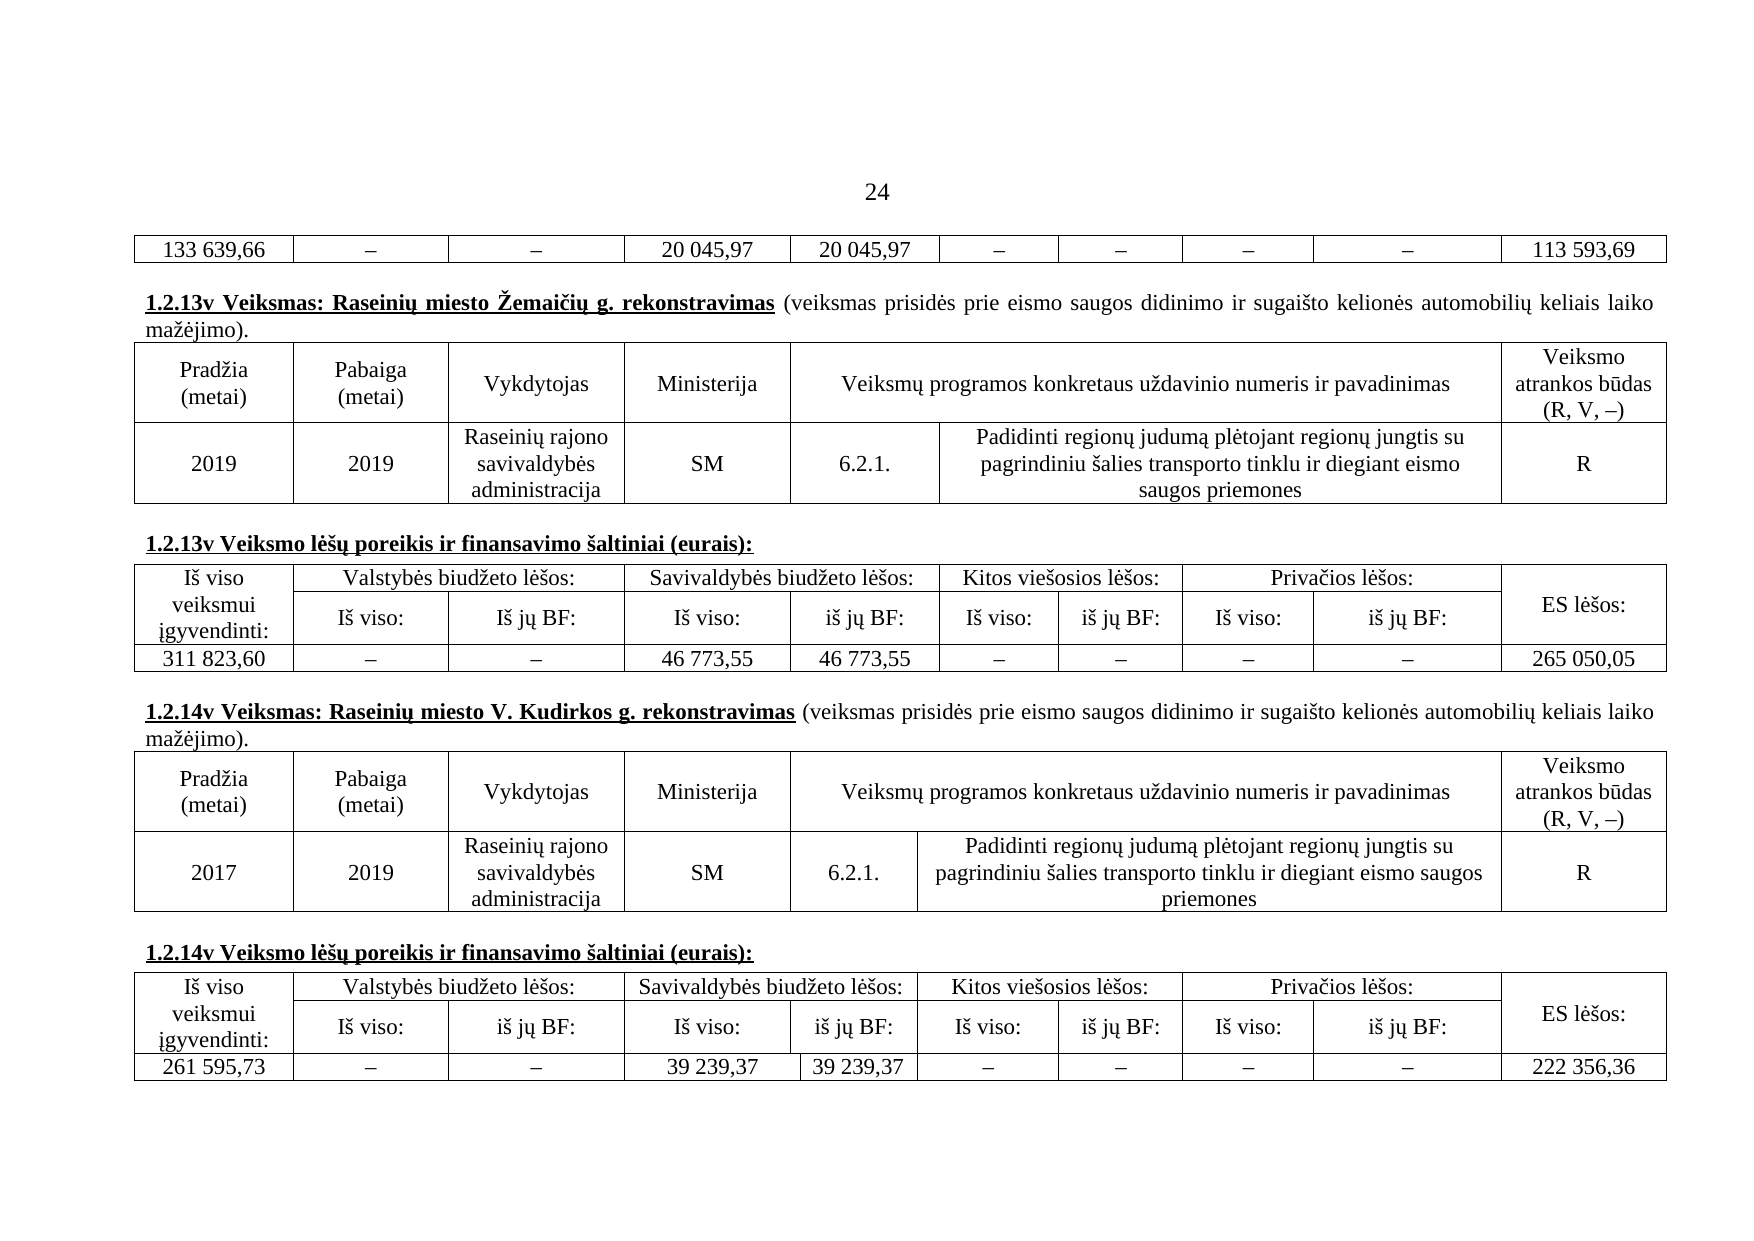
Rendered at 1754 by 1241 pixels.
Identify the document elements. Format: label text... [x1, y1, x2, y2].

table_cell 1.2.14v Veiksmas: Raseinių miesto V. Kudirkos g. rekonstravimas (veiksmas prisidės prie eismo saugos didinimo ir sugaišto kelionės automobilių keliais laiko mažėjimo). [134, 672, 1666, 751]
table_cell Iš viso: [1183, 592, 1313, 643]
table_cell Iš viso: [1183, 1001, 1313, 1052]
table_cell 222 356,36 [1502, 1054, 1666, 1080]
table_cell Privačios lėšos: [1183, 973, 1501, 1000]
table_cell [1667, 1000, 1694, 1052]
table_cell – [940, 645, 1058, 671]
table_cell SM [625, 423, 790, 502]
table_cell R [1502, 423, 1666, 502]
table_cell – [294, 1054, 448, 1080]
table_cell Iš viso: [294, 1001, 448, 1052]
table_cell 1.2.13v Veiksmo lėšų poreikis ir finansavimo šaltiniai (eurais): [134, 504, 1666, 563]
table_cell 6.2.1. [791, 423, 939, 502]
table_cell [128, 503, 134, 563]
table_cell [128, 342, 134, 422]
table_cell – [294, 236, 448, 262]
table_cell – [1314, 645, 1501, 671]
table_cell – [940, 236, 1058, 262]
table_cell – [294, 645, 448, 671]
table_cell iš jų BF: [1059, 592, 1182, 643]
table_cell – [449, 236, 624, 262]
table_cell Padidinti regionų judumą plėtojant regionų jungtis su pagrindiniu šalies transporto tinklu ir diegiant eismo saugos priemones [940, 423, 1501, 502]
table_cell Pabaiga (metai) [294, 343, 448, 422]
table_cell Iš jų BF: [449, 592, 624, 643]
table_cell Padidinti regionų judumą plėtojant regionų jungtis su pagrindiniu šalies transporto tinklu ir diegiant eismo saugos priemones [918, 832, 1501, 911]
table_cell Kitos viešosios lėšos: [940, 565, 1182, 591]
table_cell 20 045,97 [791, 236, 939, 262]
table_cell ES lėšos: [1502, 565, 1666, 643]
table_cell 46 773,55 [625, 645, 790, 671]
table_cell Iš viso veiksmui įgyvendinti: [135, 973, 293, 1052]
table_cell Kitos viešosios lėšos: [918, 973, 1182, 1000]
table_cell Iš viso: [625, 1001, 790, 1052]
table_cell – [1314, 1054, 1501, 1080]
table_cell 39 239,37 [801, 1054, 917, 1080]
table_cell Iš viso: [625, 592, 790, 643]
table_cell 2017 [135, 832, 293, 911]
table_cell [1667, 591, 1694, 643]
table_cell [128, 831, 134, 911]
table_cell 265 050,05 [1502, 645, 1666, 671]
table_cell – [1183, 1054, 1313, 1080]
table_cell – [1314, 236, 1501, 262]
table_cell iš jų BF: [1314, 592, 1501, 643]
table_cell Pradžia (metai) [135, 343, 293, 422]
table_cell – [1059, 1054, 1182, 1080]
table_cell [1667, 342, 1694, 422]
table_cell [128, 262, 134, 342]
table_cell [1666, 503, 1694, 563]
table_cell [128, 1053, 134, 1080]
table_cell 2019 [294, 832, 448, 911]
table_cell Iš viso: [940, 592, 1058, 643]
table_cell – [918, 1054, 1058, 1080]
table_cell 311 823,60 [135, 645, 293, 671]
table_cell Vykdytojas [449, 343, 624, 422]
table_cell [1666, 262, 1694, 342]
table_cell [1666, 671, 1694, 751]
table_cell [128, 751, 134, 831]
table_cell 39 239,37 [625, 1054, 800, 1080]
table_cell [128, 564, 134, 591]
table_cell [1667, 751, 1694, 831]
table_cell Valstybės biudžeto lėšos: [294, 565, 624, 591]
table_cell Raseinių rajono savivaldybės administracija [449, 423, 624, 502]
table_cell iš jų BF: [791, 592, 939, 643]
table_cell [1667, 831, 1694, 911]
table_cell – [449, 645, 624, 671]
table_cell Veiksmų programos konkretaus uždavinio numeris ir pavadinimas [791, 343, 1501, 422]
table_cell 261 595,73 [135, 1054, 293, 1080]
table_cell 1.2.13v Veiksmas: Raseinių miesto Žemaičių g. rekonstravimas (veiksmas prisidės prie eismo saugos didinimo ir sugaišto kelionės automobilių keliais laiko mažėjimo). [134, 263, 1666, 342]
table_cell Pradžia (metai) [135, 752, 293, 831]
table_cell Pabaiga (metai) [294, 752, 448, 831]
table_cell [128, 644, 134, 671]
table_cell iš jų BF: [449, 1001, 624, 1052]
table_cell [1667, 644, 1694, 671]
table_cell [128, 235, 134, 262]
table_cell [128, 591, 134, 643]
table_cell Veiksmų programos konkretaus uždavinio numeris ir pavadinimas [791, 752, 1501, 831]
table_cell 46 773,55 [791, 645, 939, 671]
table_cell [1666, 911, 1694, 972]
table_cell Privačios lėšos: [1183, 565, 1501, 591]
table_cell Ministerija [625, 343, 790, 422]
table_cell [1667, 1053, 1694, 1080]
table_cell Veiksmo atrankos būdas (R, V, –) [1502, 752, 1666, 831]
table_cell [128, 1000, 134, 1052]
table_cell 1.2.14v Veiksmo lėšų poreikis ir finansavimo šaltiniai (eurais): [134, 912, 1666, 972]
table_cell ES lėšos: [1502, 973, 1666, 1052]
table_cell Ministerija [625, 752, 790, 831]
table_cell Raseinių rajono savivaldybės administracija [449, 832, 624, 911]
table_cell Valstybės biudžeto lėšos: [294, 973, 624, 1000]
table_cell iš jų BF: [791, 1001, 917, 1052]
table_cell Iš viso veiksmui įgyvendinti: [135, 565, 293, 643]
table_cell 2019 [294, 423, 448, 502]
table_cell 6.2.1. [791, 832, 917, 911]
table_cell – [449, 1054, 624, 1080]
table_cell [128, 911, 134, 972]
table_cell 2019 [135, 423, 293, 502]
table_cell [128, 422, 134, 502]
table_cell Savivaldybės biudžeto lėšos: [625, 565, 939, 591]
table_cell [1667, 564, 1694, 591]
table_cell iš jų BF: [1059, 1001, 1182, 1052]
table_cell [128, 972, 134, 1000]
table_cell iš jų BF: [1314, 1001, 1501, 1052]
table_cell SM [625, 832, 790, 911]
table_cell 133 639,66 [135, 236, 293, 262]
table_cell Veiksmo atrankos būdas (R, V, –) [1502, 343, 1666, 422]
table_cell Iš viso: [294, 592, 448, 643]
table_cell Vykdytojas [449, 752, 624, 831]
table_cell Savivaldybės biudžeto lėšos: [625, 973, 917, 1000]
table_cell 20 045,97 [625, 236, 790, 262]
table_cell [1667, 972, 1694, 1000]
table_cell – [1183, 236, 1313, 262]
table_cell [1667, 235, 1694, 262]
table_cell – [1059, 236, 1182, 262]
table_cell 113 593,69 [1502, 236, 1666, 262]
table_cell – [1183, 645, 1313, 671]
table_cell Iš viso: [918, 1001, 1058, 1052]
table_cell R [1502, 832, 1666, 911]
table_cell – [1059, 645, 1182, 671]
table_cell [1667, 422, 1694, 502]
table_cell [128, 671, 134, 751]
